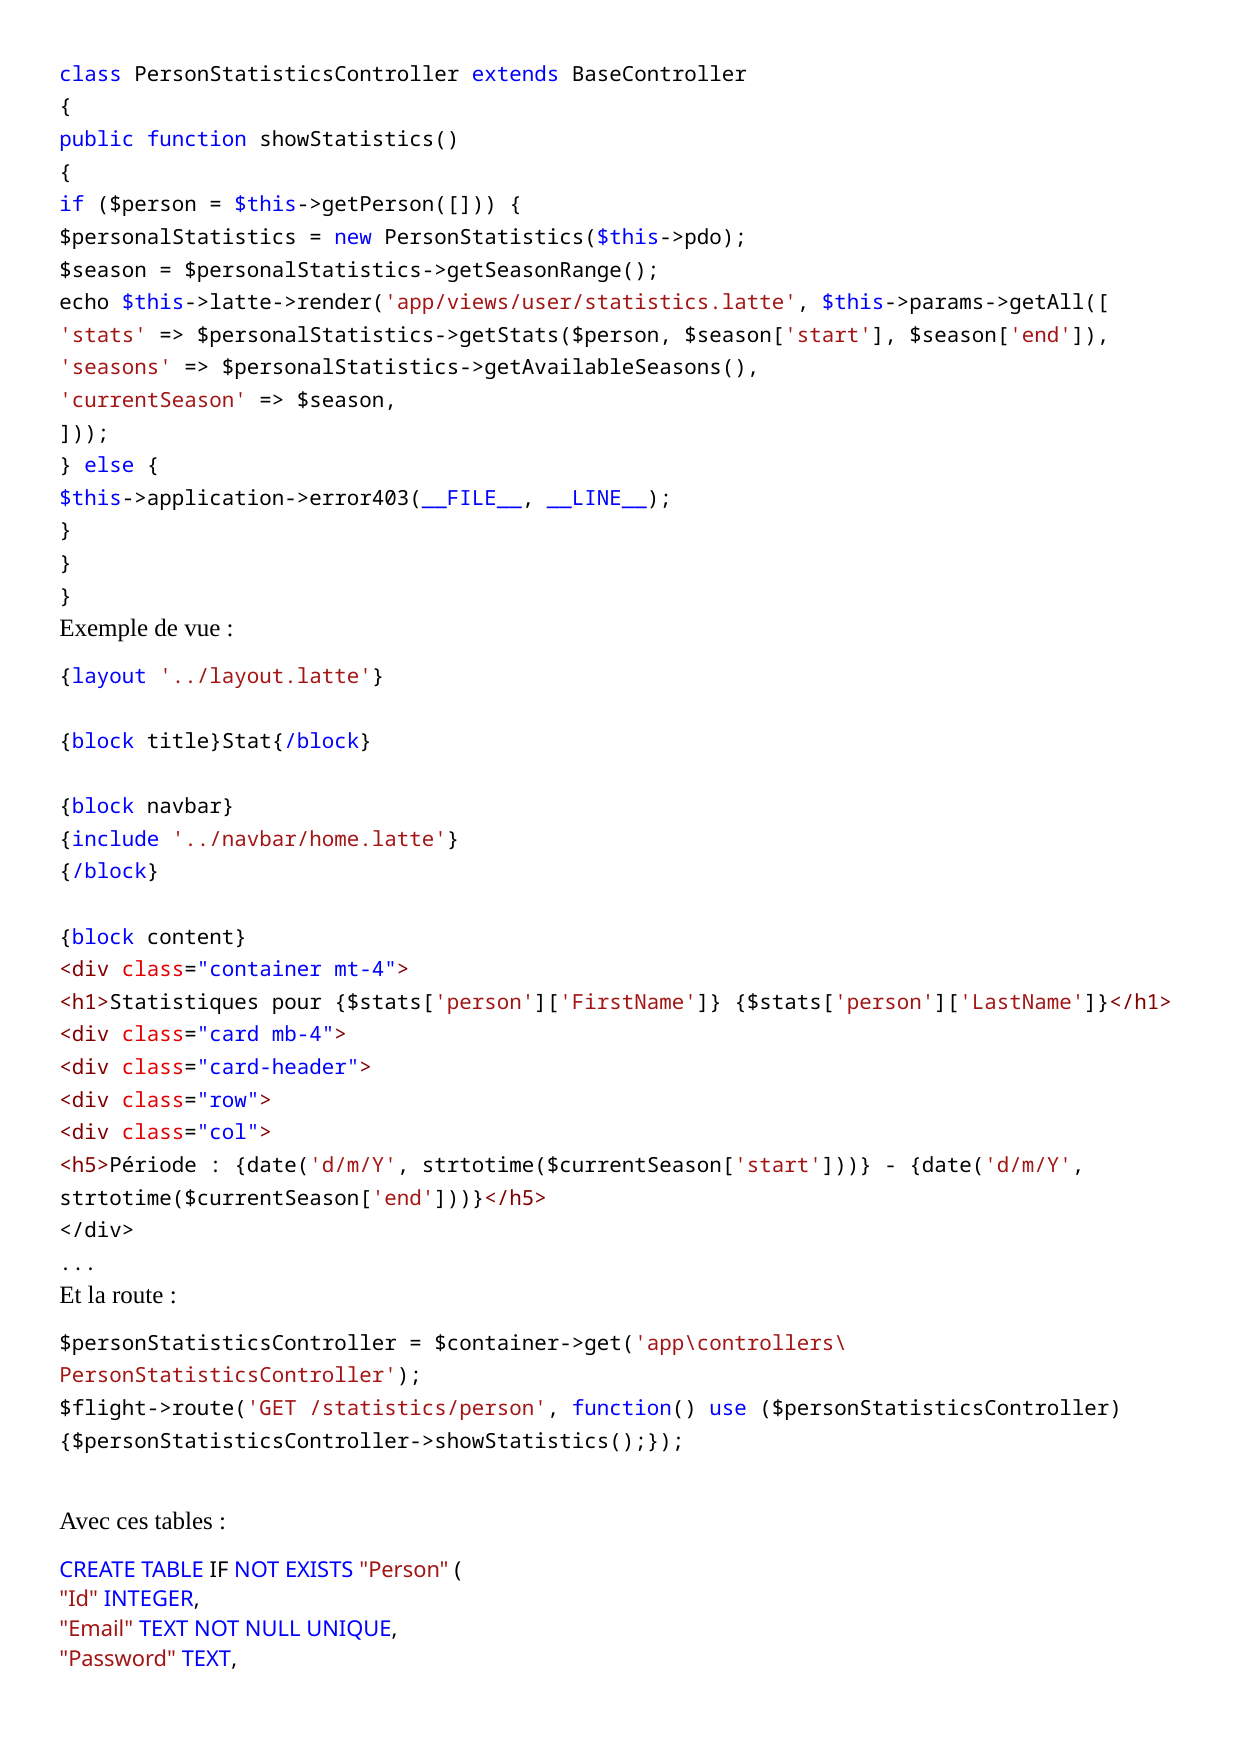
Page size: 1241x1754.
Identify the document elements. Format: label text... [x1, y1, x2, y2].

text $personStatisticsController = $container->get('app\controllers\PersonStatisticsController'); [59, 1328, 1181, 1389]
text Avec ces tables : [59, 1506, 1181, 1535]
text "Password" TEXT, [59, 1643, 1181, 1673]
text 'stats' => $personalStatistics->getStats($person, $season['start'], $season['end']), [59, 320, 1181, 348]
text {layout '../layout.latte'} [59, 661, 1181, 689]
text $personalStatistics = new PersonStatistics($this->pdo); [59, 222, 1181, 251]
text 'seasons' => $personalStatistics->getAvailableSeasons(), [59, 352, 1181, 381]
text 'currentSeason' => $season, [59, 385, 1181, 413]
text <div class="row"> [59, 1085, 1181, 1113]
text $this->application->error403(__FILE__, __LINE__); [59, 483, 1181, 511]
text {block navbar} [59, 791, 1181, 820]
text <div class="card-header"> [59, 1052, 1181, 1081]
text echo $this->latte->render('app/views/user/statistics.latte', $this->params->getAll([ [59, 287, 1181, 316]
text <div class="container mt-4"> [59, 954, 1181, 983]
text } else { [59, 450, 1181, 479]
text { [59, 92, 1181, 120]
text CREATE TABLE IF NOT EXISTS "Person" ( [59, 1554, 1181, 1583]
text ])); [59, 418, 1181, 446]
text class PersonStatisticsController extends BaseController [59, 59, 1181, 87]
text } [59, 516, 1181, 544]
text <h5>Période : {date('d/m/Y', strtotime($currentSeason['start']))} - {date('d/m/Y', strtotime($currentSeason['end']))}</h5> [59, 1150, 1181, 1211]
text "Id" INTEGER, [59, 1583, 1181, 1613]
text Exemple de vue : [59, 613, 1181, 642]
text } [59, 548, 1181, 577]
text {block title}Stat{/block} [59, 726, 1181, 754]
text ... [59, 1248, 1181, 1276]
text <h1>Statistiques pour {$stats['person']['FirstName']} {$stats['person']['LastName']}</h1> [59, 987, 1181, 1015]
text "Email" TEXT NOT NULL UNIQUE, [59, 1613, 1181, 1643]
text public function showStatistics() [59, 124, 1181, 153]
text } [59, 581, 1181, 609]
text {include '../navbar/home.latte'} [59, 824, 1181, 852]
text <div class="card mb-4"> [59, 1019, 1181, 1048]
text </div> [59, 1215, 1181, 1244]
text $season = $personalStatistics->getSeasonRange(); [59, 255, 1181, 283]
text {/block} [59, 857, 1181, 885]
text {block content} [59, 922, 1181, 950]
text if ($person = $this->getPerson([])) { [59, 189, 1181, 218]
text Et la route : [59, 1280, 1181, 1309]
text { [59, 157, 1181, 185]
text <div class="col"> [59, 1117, 1181, 1146]
text $flight->route('GET /statistics/person', function() use ($personStatisticsController) {$personStatisticsController->showStatistics();}); [59, 1393, 1181, 1454]
